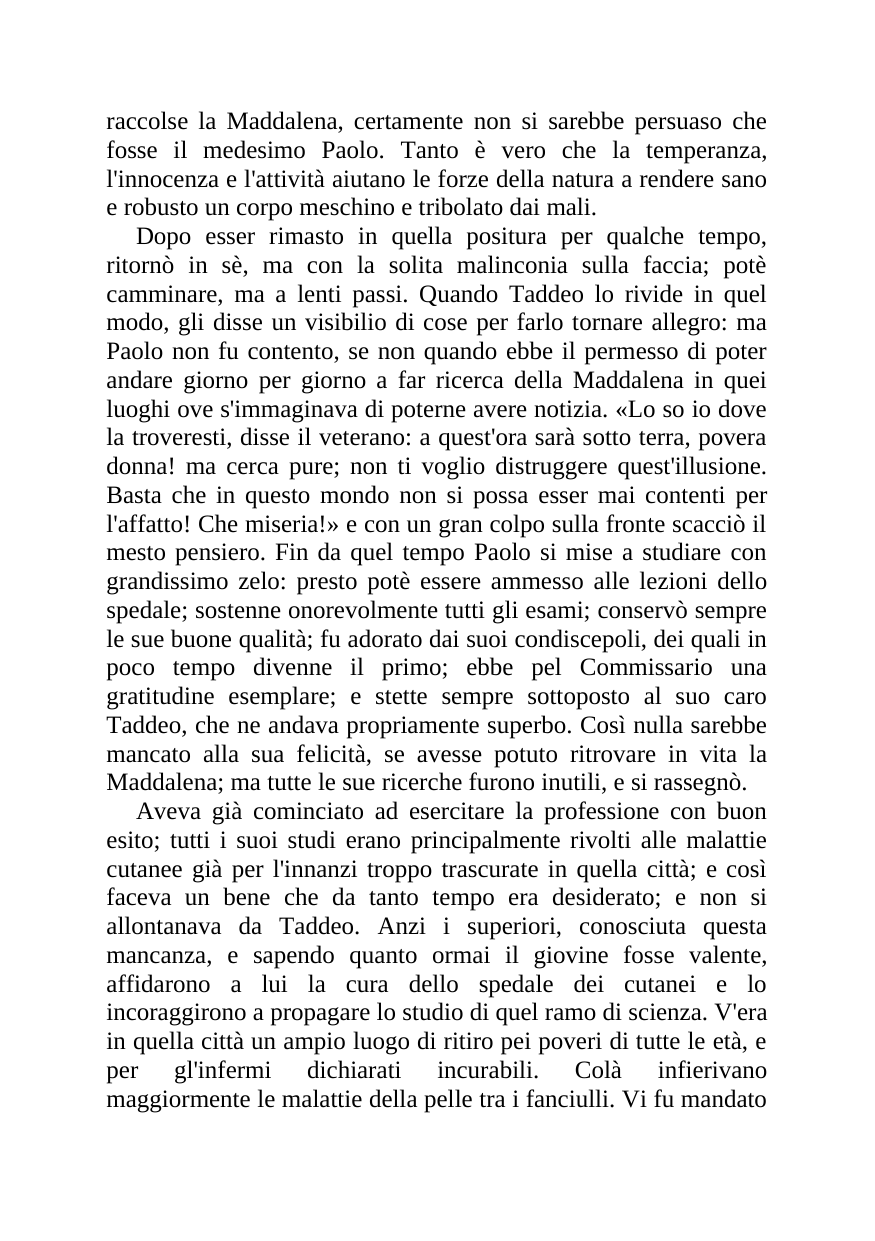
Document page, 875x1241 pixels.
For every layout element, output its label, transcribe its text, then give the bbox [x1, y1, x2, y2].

text Aveva già cominciato ad esercitare la professione con buon esito; tutti i suoi studi erano principalmente rivolti alle malattie cutanee già per l'innanzi troppo trascurate in quella città; e così faceva un bene che da tanto tempo era desiderato; e non si allontanava da Taddeo. Anzi i superiori, conosciuta questa mancanza, e sapendo quanto ormai il giovine fosse valente, affidarono a lui la cura dello spedale dei cutanei e lo incoraggirono a propagare lo studio di quel ramo di scienza. V'era in quella città un ampio luogo di ritiro pei poveri di tutte le età, e per gl'infermi dichiarati incurabili. Colà infierivano maggiormente le malattie della pelle tra i fanciulli. Vi fu mandato [106, 796, 768, 1112]
text Dopo esser rimasto in quella positura per qualche tempo, ritornò in sè, ma con la solita malinconia sulla faccia; potè camminare, ma a lenti passi. Quando Taddeo lo rivide in quel modo, gli disse un visibilio di cose per farlo tornare allegro: ma Paolo non fu contento, se non quando ebbe il permesso di poter andare giorno per giorno a far ricerca della Maddalena in quei luoghi ove s'immaginava di poterne avere notizia. «Lo so io dove la troveresti, disse il veterano: a quest'ora sarà sotto terra, povera donna! ma cerca pure; non ti voglio distruggere quest'illusione. Basta che in questo mondo non si possa esser mai contenti per l'affatto! Che miseria!» e con un gran colpo sulla fronte scacciò il mesto pensiero. Fin da quel tempo Paolo si mise a studiare con grandissimo zelo: presto potè essere ammesso alle lezioni dello spedale; sostenne onorevolmente tutti gli esami; conservò sempre le sue buone qualità; fu adorato dai suoi condiscepoli, dei quali in poco tempo divenne il primo; ebbe pel Commissario una gratitudine esemplare; e stette sempre sottoposto al suo caro Taddeo, che ne andava propriamente superbo. Così nulla sarebbe mancato alla sua felicità, se avesse potuto ritrovare in vita la Maddalena; ma tutte le sue ricerche furono inutili, e si rassegnò. [106, 221, 768, 796]
text raccolse la Maddalena, certamente non si sarebbe persuaso che fosse il medesimo Paolo. Tanto è vero che la temperanza, l'innocenza e l'attività aiutano le forze della natura a rendere sano e robusto un corpo meschino e tribolato dai mali. [106, 106, 768, 221]
